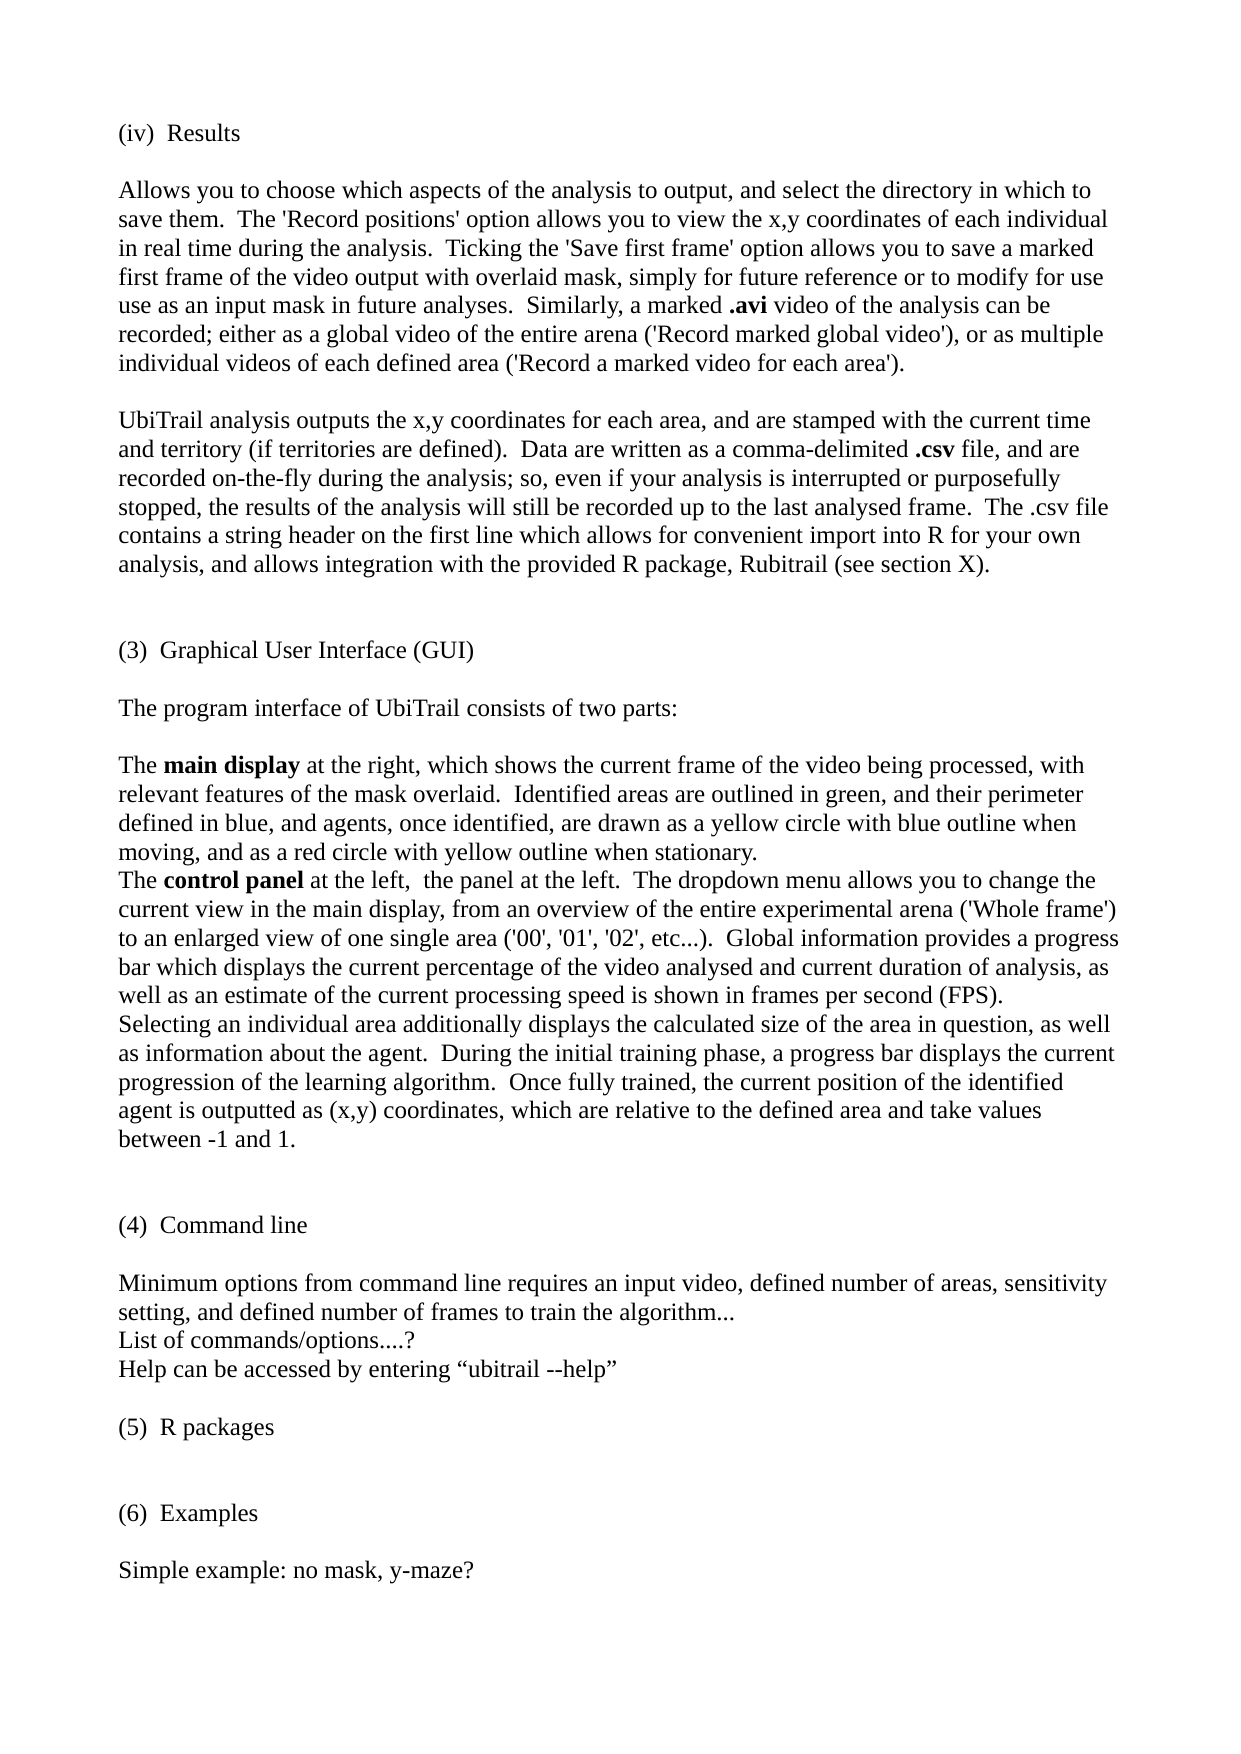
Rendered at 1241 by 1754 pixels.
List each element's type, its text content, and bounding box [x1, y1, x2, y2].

text The main display at the right, which shows the current frame of the video being processed, with relevant features of the mask overlaid. Identified areas are outlined in green, and their perimeter defined in blue, and agents, once identified, are drawn as a yellow circle with blue outline when moving, and as a red circle with yellow outline when stationary. [118, 751, 1122, 866]
text The control panel at the left, the panel at the left. The dropdown menu allows you to change the current view in the main display, from an overview of the entire experimental arena ('Whole frame') to an enlarged view of one single area ('00', '01', '02', etc...). Global information provides a progress bar which displays the current percentage of the video analysed and current duration of analysis, as well as an estimate of the current processing speed is shown in frames per second (FPS). [118, 866, 1122, 1009]
text (5) R packages [118, 1412, 1122, 1441]
text UbiTrail analysis outputs the x,y coordinates for each area, and are stamped with the current time and territory (if territories are defined). Data are written as a comma-delimited .csv file, and are recorded on-the-fly during the analysis; so, even if your analysis is interrupted or purposefully stopped, the results of the analysis will still be recorded up to the last analysed frame. The .csv file contains a string header on the first line which allows for convenient import into R for your own analysis, and allows integration with the provided R package, Rubitrail (see section X). [118, 377, 1122, 578]
text Simple example: no mask, y-maze? [118, 1556, 1122, 1584]
text (iv) Results [118, 118, 1122, 147]
text (4) Command line [118, 1211, 1122, 1239]
text (3) Graphical User Interface (GUI) [118, 636, 1122, 664]
text Help can be accessed by entering “ubitrail --help” [118, 1354, 1122, 1383]
text The program interface of UbiTrail consists of two parts: [118, 693, 1122, 722]
text Selecting an individual area additionally displays the calculated size of the area in question, as well as information about the agent. During the initial training phase, a progress bar displays the current progression of the learning algorithm. Once fully trained, the current position of the identified agent is outputted as (x,y) coordinates, which are relative to the defined area and take values between -1 and 1. [118, 1009, 1122, 1153]
text Allows you to choose which aspects of the analysis to output, and select the directory in which to save them. The 'Record positions' option allows you to view the x,y coordinates of each individual in real time during the analysis. Ticking the 'Save first frame' option allows you to save a marked first frame of the video output with overlaid mask, simply for future reference or to modify for use use as an input mask in future analyses. Similarly, a marked .avi video of the analysis can be recorded; either as a global video of the entire arena ('Record marked global video'), or as multiple individual videos of each defined area ('Record a marked video for each area'). [118, 176, 1122, 377]
text Minimum options from command line requires an input video, defined number of areas, sensitivity setting, and defined number of frames to train the algorithm... [118, 1268, 1122, 1326]
text List of commands/options....? [118, 1326, 1122, 1354]
text (6) Examples [118, 1498, 1122, 1527]
